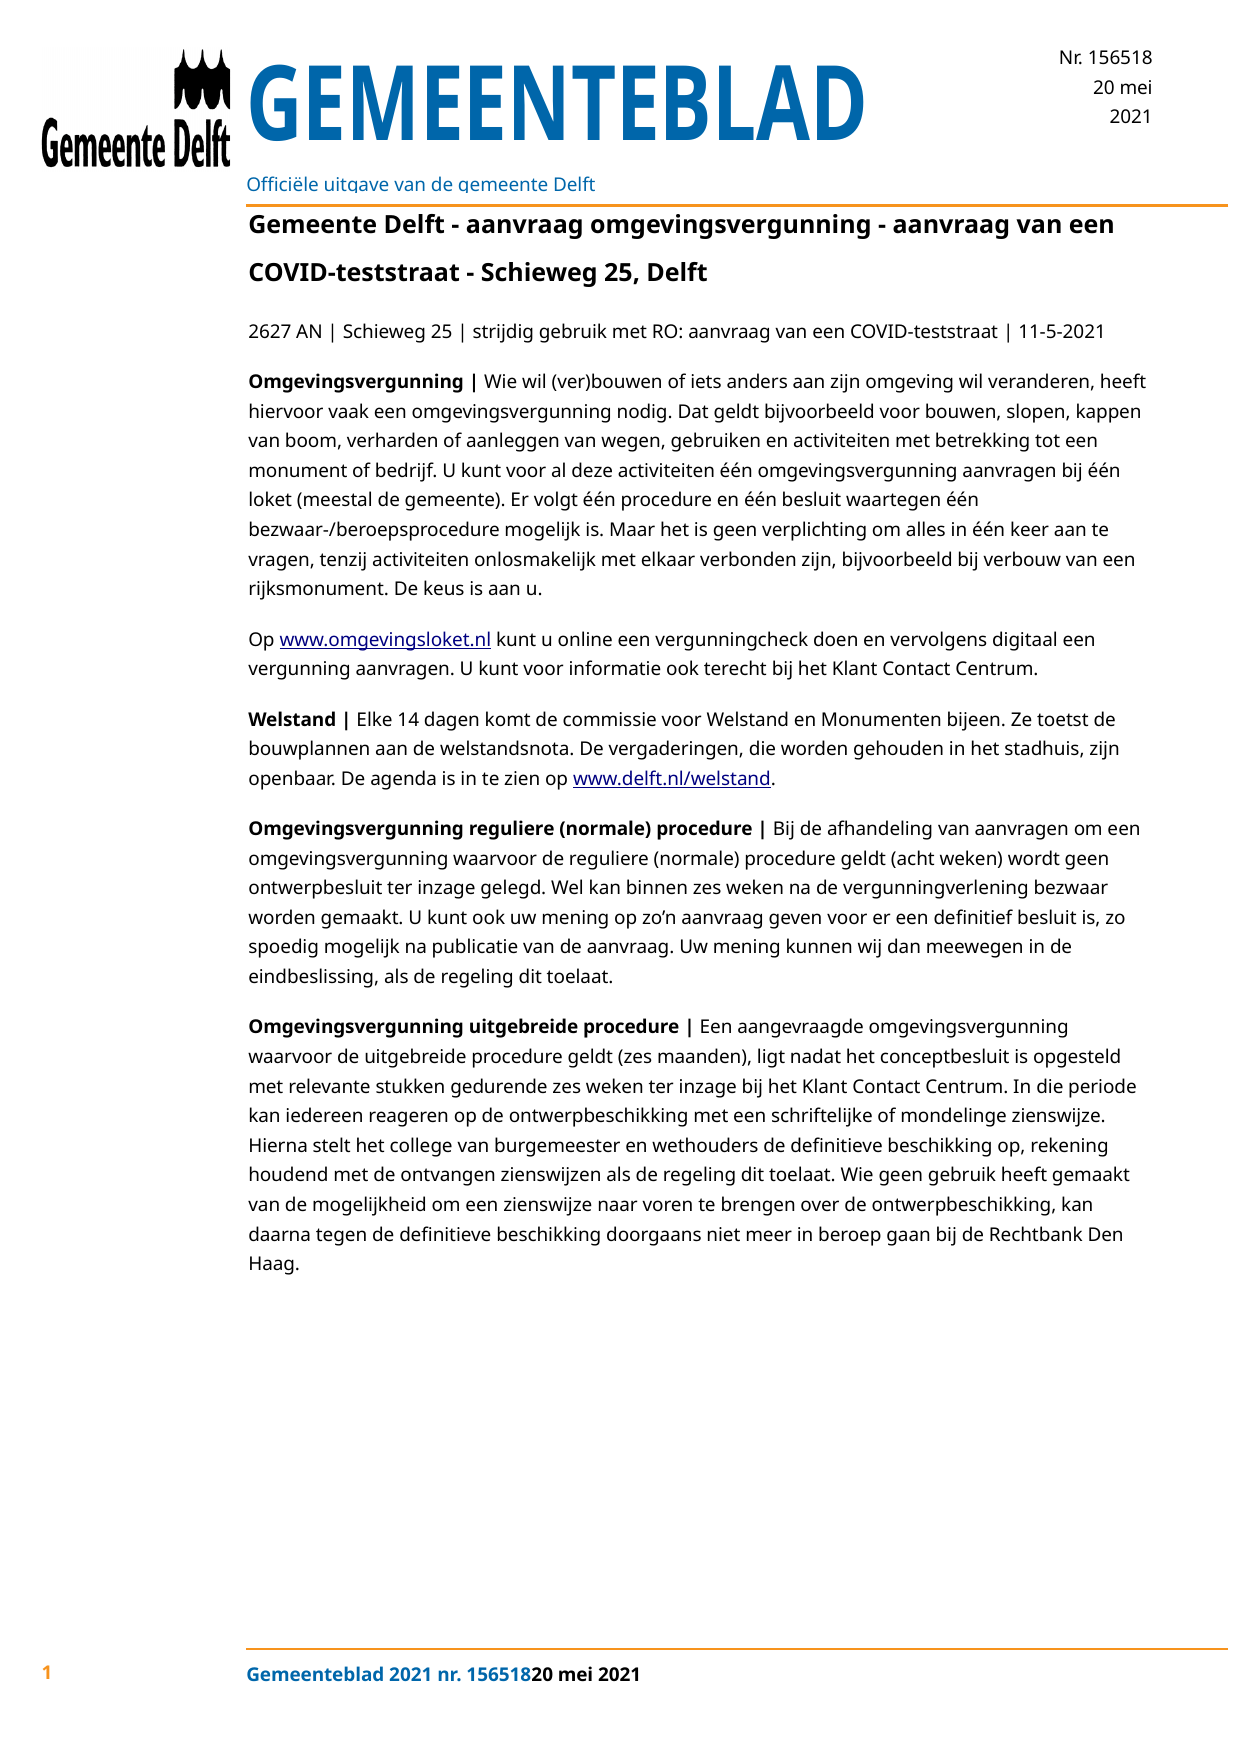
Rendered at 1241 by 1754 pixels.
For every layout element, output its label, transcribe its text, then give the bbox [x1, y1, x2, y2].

text Omgevingsvergunning reguliere (normale) procedure | Bij de afhandeling van aanvragen om een omgevingsvergunning waarvoor de reguliere (normale) procedure geldt (acht weken) wordt geen ontwerpbesluit ter inzage gelegd. Wel kan binnen zes weken na de vergunningverlening bezwaar worden gemaakt. U kunt ook uw mening op zo’n aanvraag geven voor er een definitief besluit is, zo spoedig mogelijk na publicatie van de aanvraag. Uw mening kunnen wij dan meewegen in de eindbeslissing, als de regeling dit toelaat. [248, 815, 1152, 989]
text Gemeente Delft - aanvraag omgevingsvergunning - aanvraag van een COVID-teststraat - Schieweg 25, Delft [248, 207, 1152, 288]
picture [41, 47, 231, 172]
text Omgevingsvergunning | Wie wil (ver)bouwen of iets anders aan zijn omgeving wil veranderen, heeft hiervoor vaak een omgevingsvergunning nodig. Dat geldt bijvoorbeeld voor bouwen, slopen, kappen van boom, verharden of aanleggen van wegen, gebruiken en activiteiten met betrekking tot een monument of bedrijf. U kunt voor al deze activiteiten één omgevingsvergunning aanvragen bij één loket (meestal de gemeente). Er volgt één procedure en één besluit waartegen één bezwaar-/beroepsprocedure mogelijk is. Maar het is geen verplichting om alles in één keer aan te vragen, tenzij activiteiten onlosmakelijk met elkaar verbonden zijn, bijvoorbeeld bij verbouw van een rijksmonument. De keus is aan u. [248, 368, 1152, 601]
text Op www.omgevingsloket.nl kunt u online een vergunningcheck doen en vervolgens digitaal een vergunning aanvragen. U kunt voor informatie ook terecht bij het Klant Contact Centrum. [248, 626, 1152, 681]
text Omgevingsvergunning uitgebreide procedure | Een aangevraagde omgevingsvergunning waarvoor de uitgebreide procedure geldt (zes maanden), ligt nadat het conceptbesluit is opgesteld met relevante stukken gedurende zes weken ter inzage bij het Klant Contact Centrum. In die periode kan iedereen reageren op de ontwerpbeschikking met een schriftelijke of mondelinge zienswijze. Hierna stelt het college van burgemeester en wethouders de definitieve beschikking op, rekening houdend met de ontvangen zienswijzen als de regeling dit toelaat. Wie geen gebruik heeft gemaakt van de mogelijkheid om een zienswijze naar voren te brengen over de ontwerpbeschikking, kan daarna tegen de definitieve beschikking doorgaans niet meer in beroep gaan bij de Rechtbank Den Haag. [248, 1014, 1152, 1276]
text Welstand | Elke 14 dagen komt de commissie voor Welstand en Monumenten bijeen. Ze toetst de bouwplannen aan de welstandsnota. De vergaderingen, die worden gehouden in het stadhuis, zijn openbaar. De agenda is in te zien op www.delft.nl/welstand. [248, 706, 1152, 791]
text 2627 AN | Schieweg 25 | strijdig gebruik met RO: aanvraag van een COVID-teststraat | 11-5-2021 [248, 318, 1152, 344]
